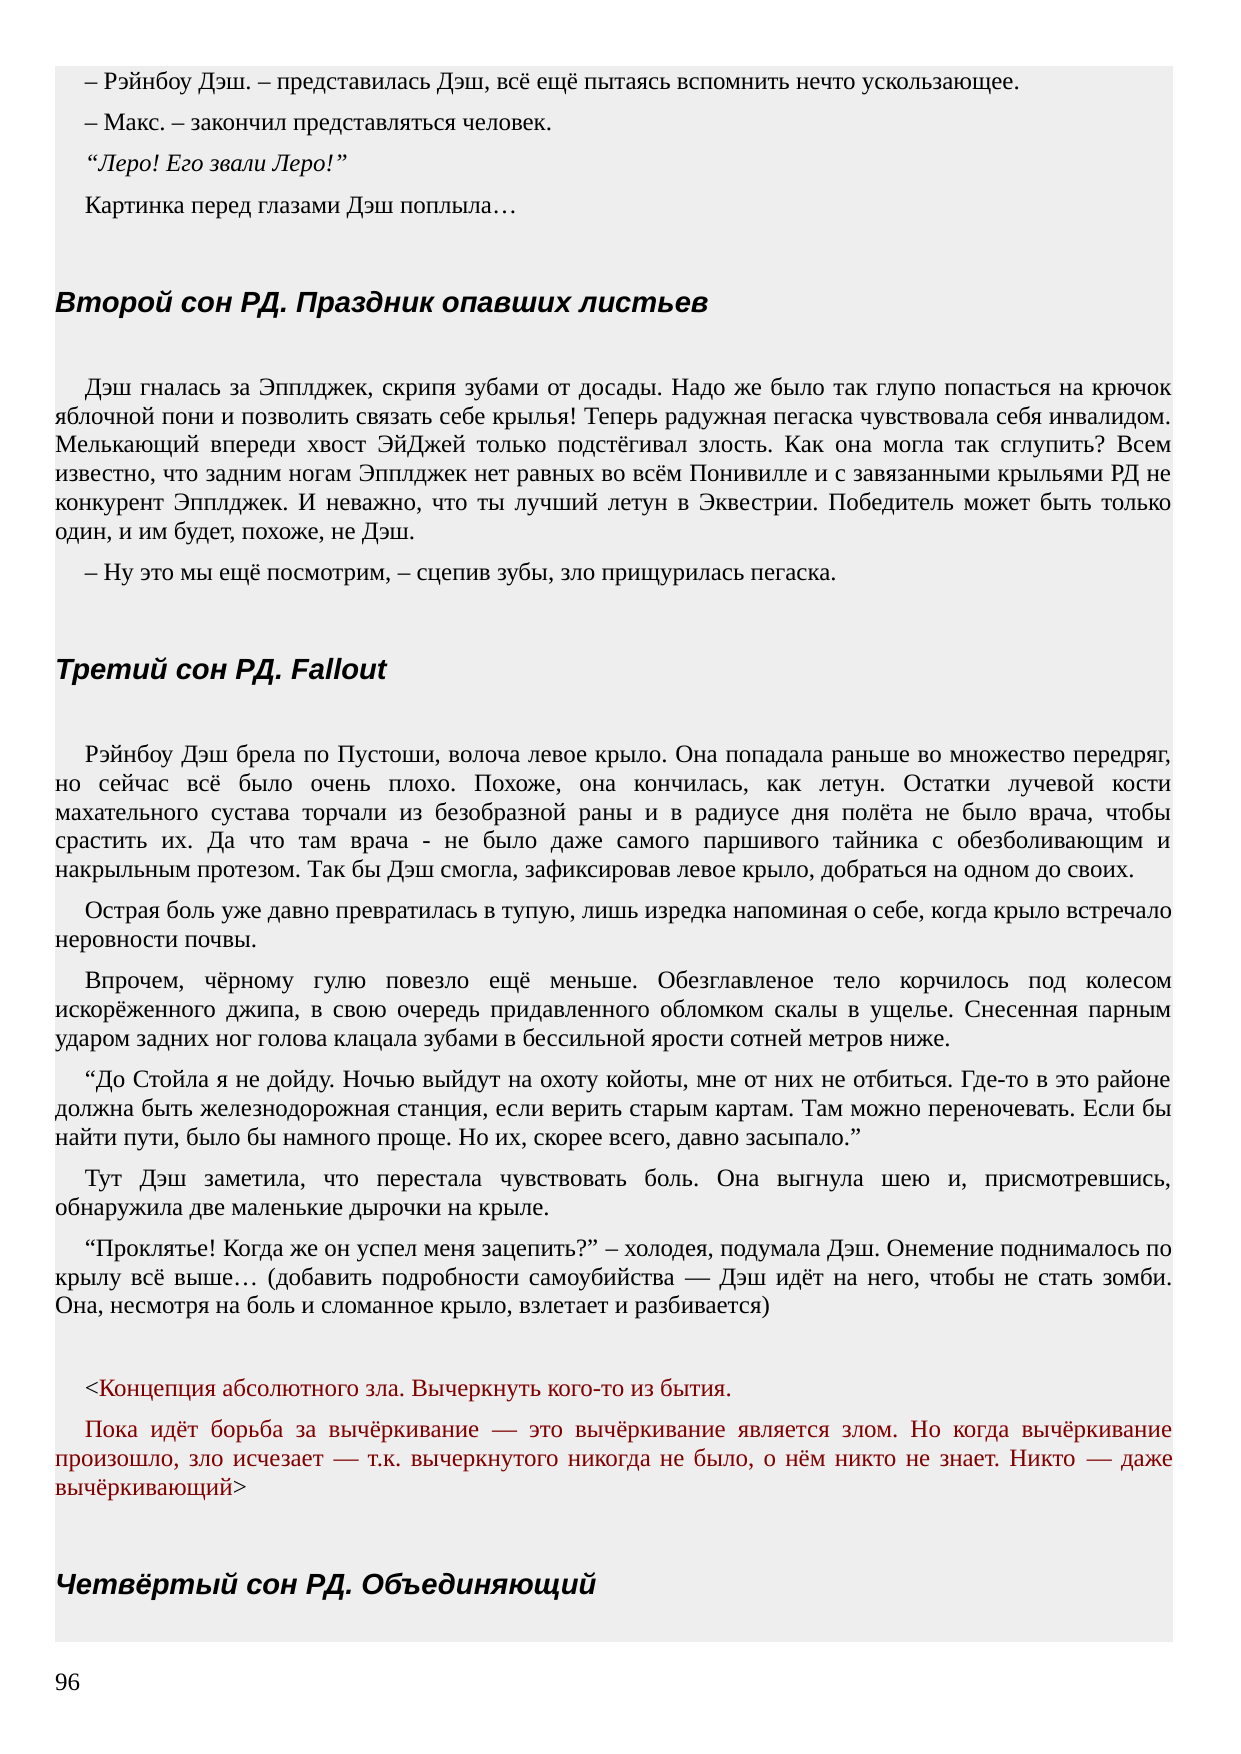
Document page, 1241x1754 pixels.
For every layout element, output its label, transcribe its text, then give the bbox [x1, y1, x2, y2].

text – Макс. – закончил представляться человек. [55, 107, 1173, 136]
text “Проклятье! Когда же он успел меня зацепить?” – холодея, подумала Дэш. Онемение поднималось по крылу всё выше… (добавить подробности самоубийства — Дэш идёт на него, чтобы не стать зомби. Она, несмотря на боль и сломанное крыло, взлетает и разбивается) [55, 1233, 1173, 1319]
text Тут Дэш заметила, что перестала чувствовать боль. Она выгнула шею и, присмотревшись, обнаружила две маленькие дырочки на крыле. [55, 1163, 1173, 1221]
text – Ну это мы ещё посмотрим, – сцепив зубы, зло прищурилась пегаска. [55, 557, 1173, 586]
subtitle Третий сон РД. Fallout [55, 652, 1173, 686]
text “До Стойла я не дойду. Ночью выйдут на охоту койоты, мне от них не отбиться. Где-то в это районе должна быть железнодорожная станция, если верить старым картам. Там можно переночевать. Если бы найти пути, было бы намного проще. Но их, скорее всего, давно засыпало.” [55, 1064, 1173, 1151]
text Дэш гналась за Эпплджек, скрипя зубами от досады. Надо же было так глупо попасться на крючок яблочной пони и позволить связать себе крылья! Теперь радужная пегаска чувствовала себя инвалидом. Мелькающий впереди хвост ЭйДжей только подстёгивал злость. Как она могла так сглупить? Всем известно, что задним ногам Эпплджек нет равных во всём Понивилле и с завязанными крыльями РД не конкурент Эпплджек. И неважно, что ты лучший летун в Эквестрии. Победитель может быть только один, и им будет, похоже, не Дэш. [55, 372, 1173, 544]
text Картинка перед глазами Дэш поплыла… [55, 190, 1173, 218]
text – Рэйнбоу Дэш. – представилась Дэш, всё ещё пытаясь вспомнить нечто ускользающее. [55, 66, 1173, 95]
subtitle Второй сон РД. Праздник опавших листьев [55, 285, 1173, 318]
text Острая боль уже давно превратилась в тупую, лишь изредка напоминая о себе, когда крыло встречало неровности почвы. [55, 896, 1173, 953]
text <Концепция абсолютного зла. Вычеркнуть кого-то из бытия. [55, 1373, 1173, 1402]
text Пока идёт борьба за вычёркивание — это вычёркивание является злом. Но когда вычёркивание произошло, зло исчезает — т.к. вычеркнутого никогда не было, о нём никто не знает. Никто — даже вычёркивающий> [55, 1414, 1173, 1501]
subtitle Четвёртый сон РД. Объединяющий [55, 1567, 1173, 1600]
text “Леро! Его звали Леро!” [55, 148, 1173, 177]
text Рэйнбоу Дэш брела по Пустоши, волоча левое крыло. Она попадала раньше во множество передряг, но сейчас всё было очень плохо. Похоже, она кончилась, как летун. Остатки лучевой кости махательного сустава торчали из безобразной раны и в радиусе дня полёта не было врача, чтобы срастить их. Да что там врача - не было даже самого паршивого тайника с обезболивающим и накрыльным протезом. Так бы Дэш смогла, зафиксировав левое крыло, добраться на одном до своих. [55, 739, 1173, 883]
text Впрочем, чёрному гулю повезло ещё меньше. Обезглавленое тело корчилось под колесом искорёженного джипа, в свою очередь придавленного обломком скалы в ущелье. Снесенная парным ударом задних ног голова клацала зубами в бессильной ярости сотней метров ниже. [55, 966, 1173, 1052]
